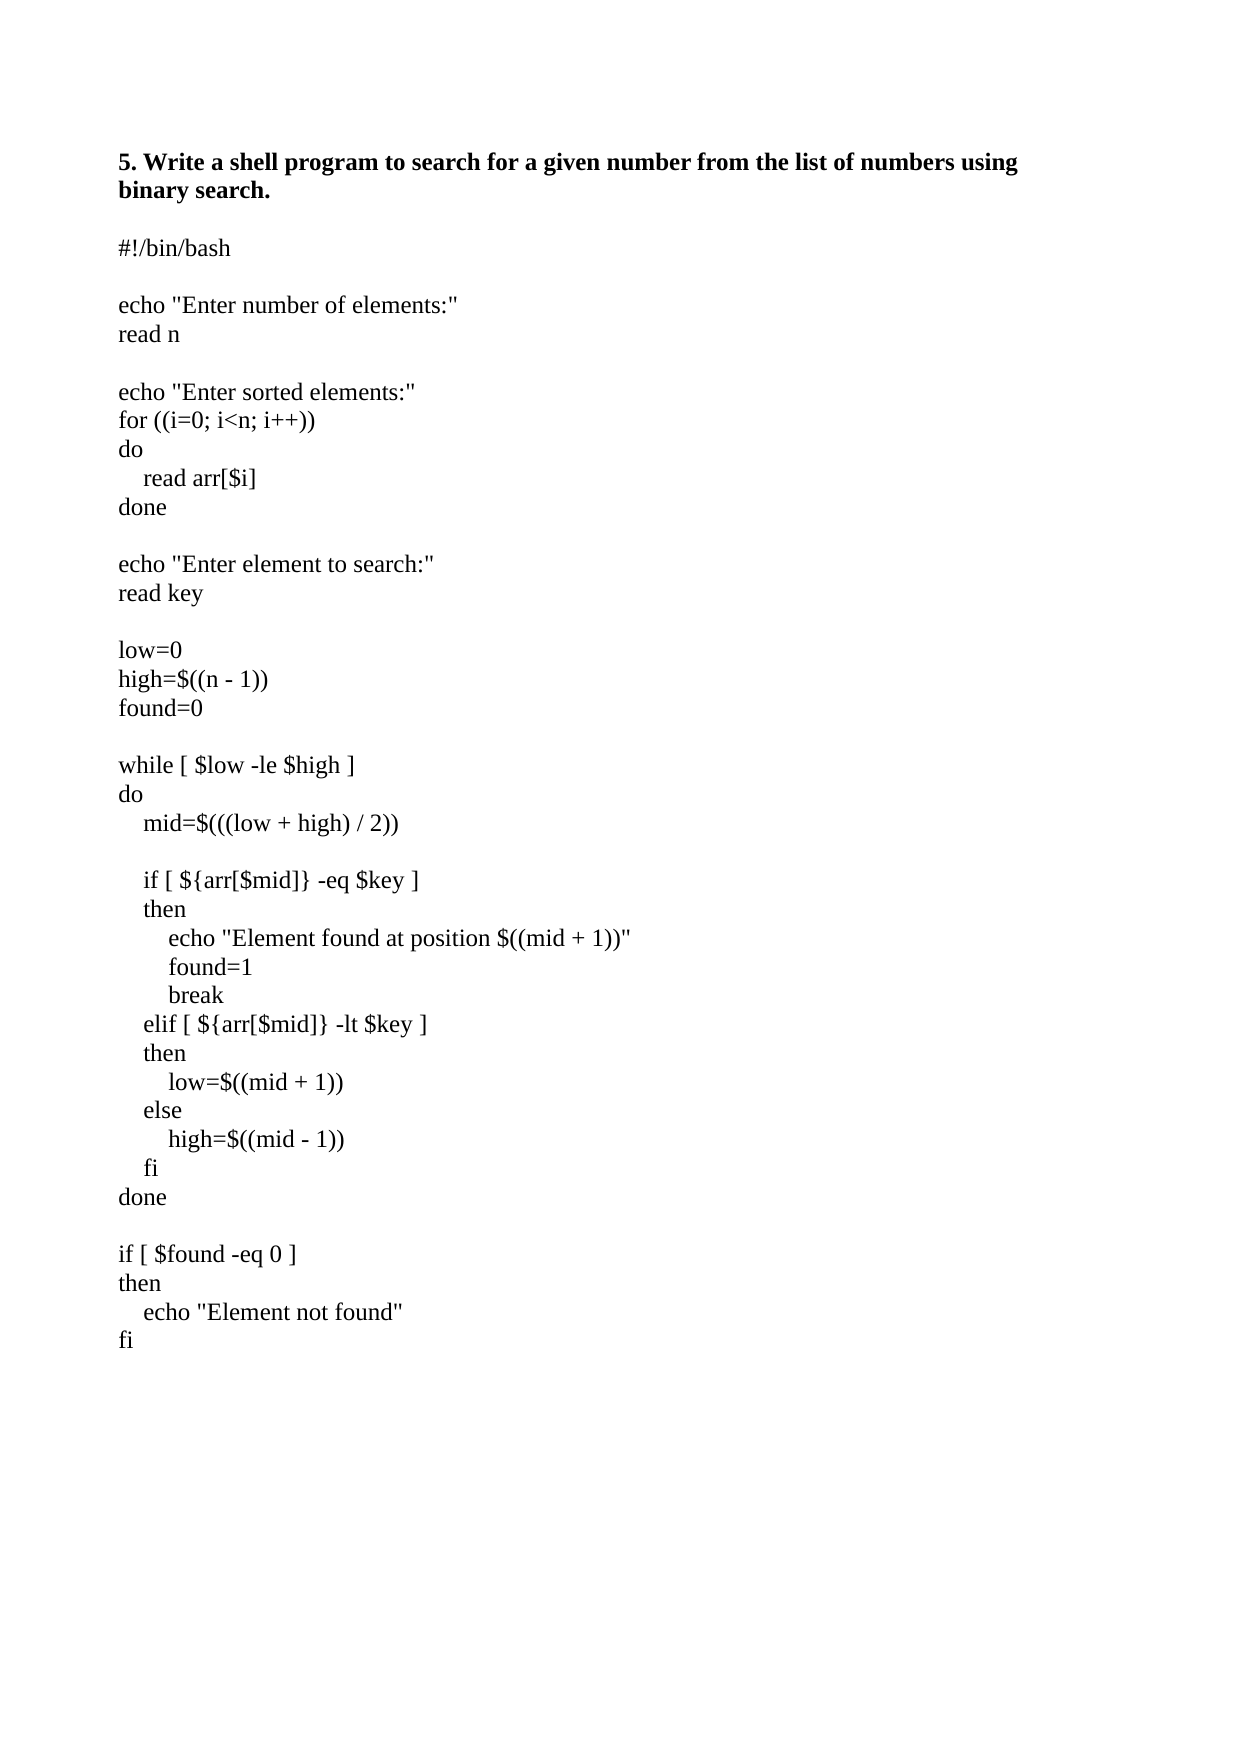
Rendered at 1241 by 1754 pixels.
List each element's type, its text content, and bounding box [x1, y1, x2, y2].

text high=$((n - 1)) [118, 664, 1122, 693]
text read key [118, 578, 1122, 607]
text break [118, 981, 1122, 1009]
text #!/bin/bash [118, 233, 1122, 262]
text then [118, 894, 1122, 923]
text then [118, 1038, 1122, 1067]
text binary search. [118, 176, 1122, 204]
text echo "Enter number of elements:" [118, 291, 1122, 319]
text fi [118, 1326, 1122, 1354]
text low=0 [118, 636, 1122, 664]
text while [ $low -le $high ] [118, 751, 1122, 779]
text done [118, 492, 1122, 521]
text echo "Enter element to search:" [118, 549, 1122, 578]
text do [118, 779, 1122, 808]
text if [ $found -eq 0 ] [118, 1239, 1122, 1268]
text echo "Element found at position $((mid + 1))" [118, 923, 1122, 952]
text then [118, 1268, 1122, 1297]
text if [ ${arr[$mid]} -eq $key ] [118, 866, 1122, 894]
text do [118, 434, 1122, 463]
text read arr[$i] [118, 463, 1122, 492]
text 5. Write a shell program to search for a given number from the list of numbers using [118, 147, 1122, 176]
text read n [118, 319, 1122, 348]
text high=$((mid - 1)) [118, 1124, 1122, 1153]
text echo "Element not found" [118, 1297, 1122, 1326]
text else [118, 1096, 1122, 1124]
text elif [ ${arr[$mid]} -lt $key ] [118, 1009, 1122, 1038]
text mid=$(((low + high) / 2)) [118, 808, 1122, 837]
text found=1 [118, 952, 1122, 981]
text fi [118, 1153, 1122, 1182]
text low=$((mid + 1)) [118, 1067, 1122, 1096]
text echo "Enter sorted elements:" [118, 377, 1122, 406]
text found=0 [118, 693, 1122, 722]
text for ((i=0; i<n; i++)) [118, 406, 1122, 434]
text done [118, 1182, 1122, 1211]
